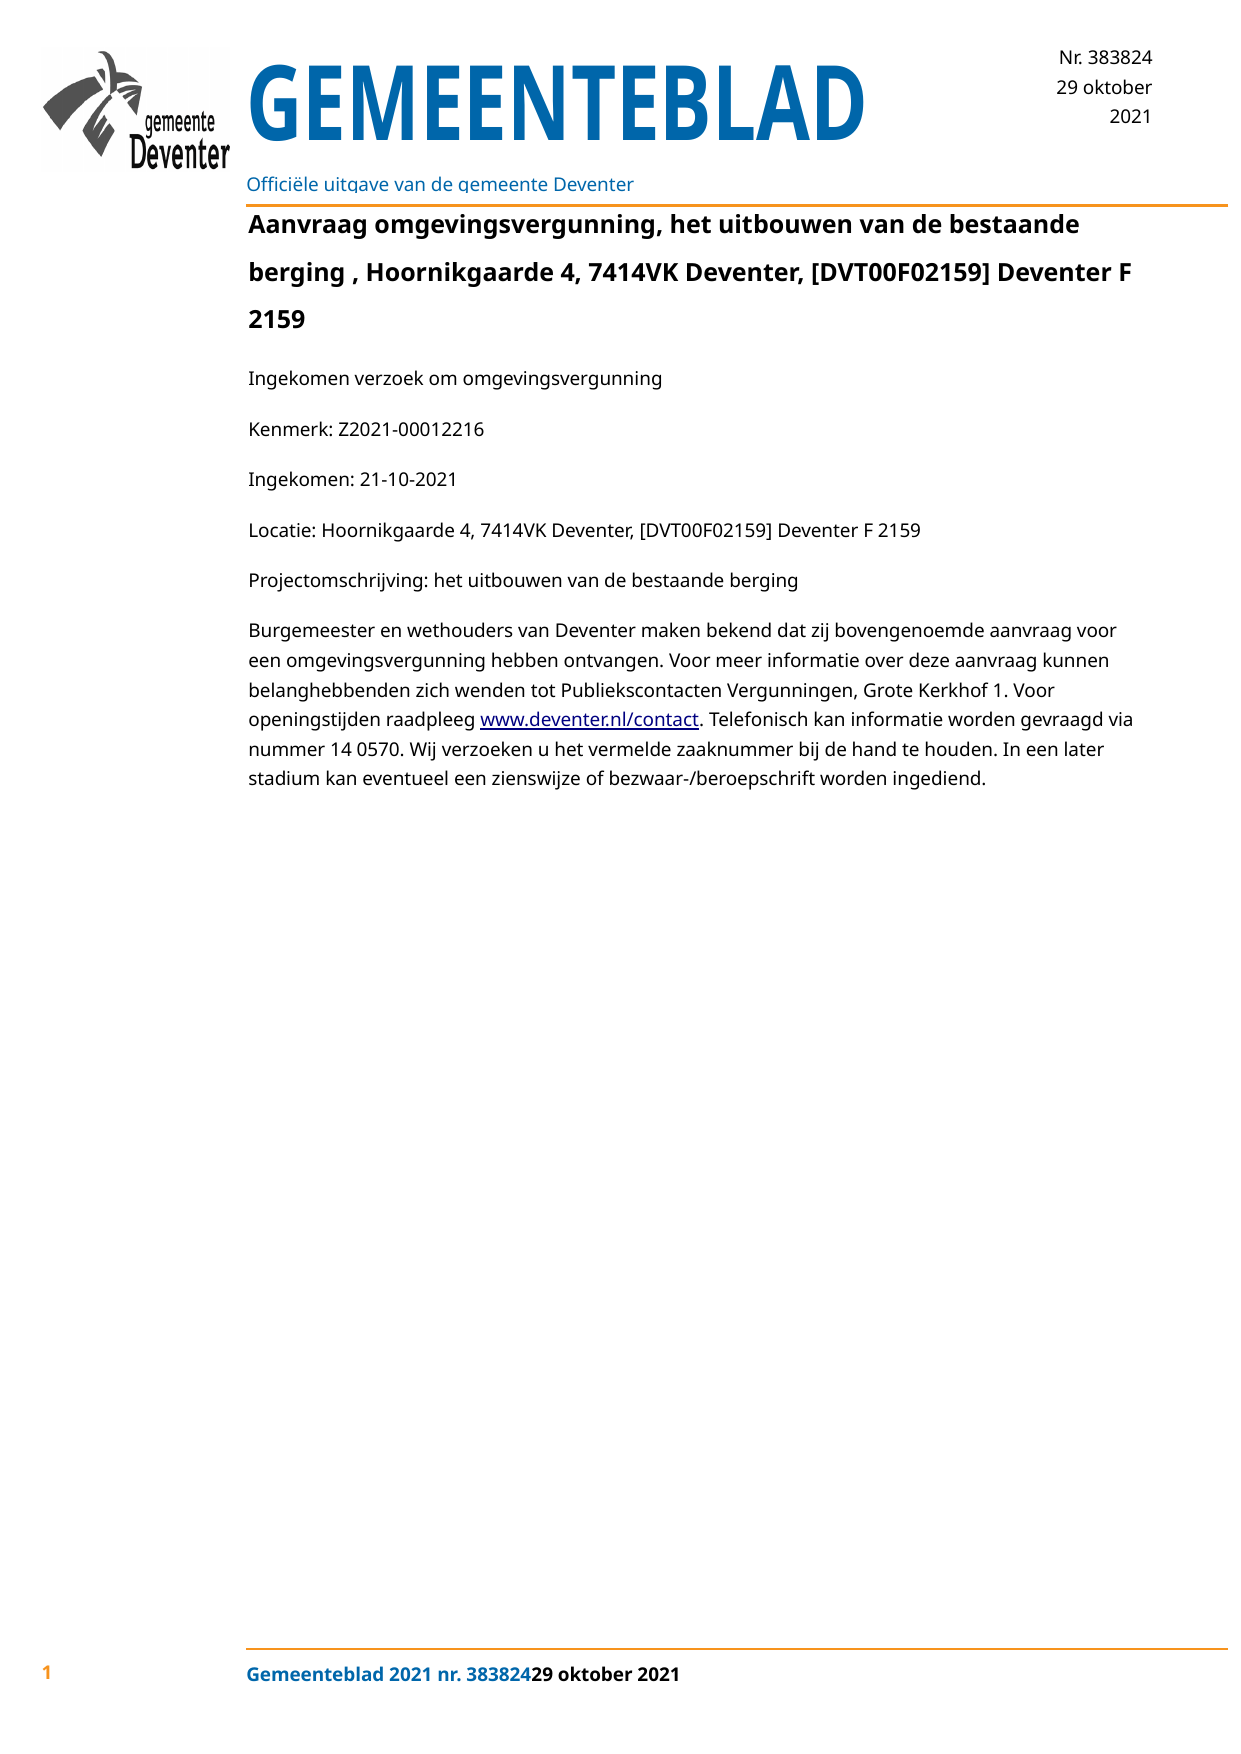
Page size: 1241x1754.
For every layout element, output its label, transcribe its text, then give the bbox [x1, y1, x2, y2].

text Ingekomen: 21-10-2021 [248, 466, 1152, 492]
text Projectomschrijving: het uitbouwen van de bestaande berging [248, 567, 1152, 593]
text Aanvraag omgevingsvergunning, het uitbouwen van de bestaande berging , Hoornikgaarde 4, 7414VK Deventer, [DVT00F02159] Deventer F 2159 [248, 207, 1152, 336]
picture [41, 47, 231, 172]
text Burgemeester en wethouders van Deventer maken bekend dat zij bovengenoemde aanvraag voor een omgevingsvergunning hebben ontvangen. Voor meer informatie over deze aanvraag kunnen belanghebbenden zich wenden tot Publiekscontacten Vergunningen, Grote Kerkhof 1. Voor openingstijden raadpleeg www.deventer.nl/contact. Telefonisch kan informatie worden gevraagd via nummer 14 0570. Wij verzoeken u het vermelde zaaknummer bij de hand te houden. In een later stadium kan eventueel een zienswijze of bezwaar-/beroepschrift worden ingediend. [248, 618, 1152, 791]
text Ingekomen verzoek om omgevingsvergunning [248, 366, 1152, 391]
text Kenmerk: Z2021-00012216 [248, 416, 1152, 442]
text Locatie: Hoornikgaarde 4, 7414VK Deventer, [DVT00F02159] Deventer F 2159 [248, 517, 1152, 542]
